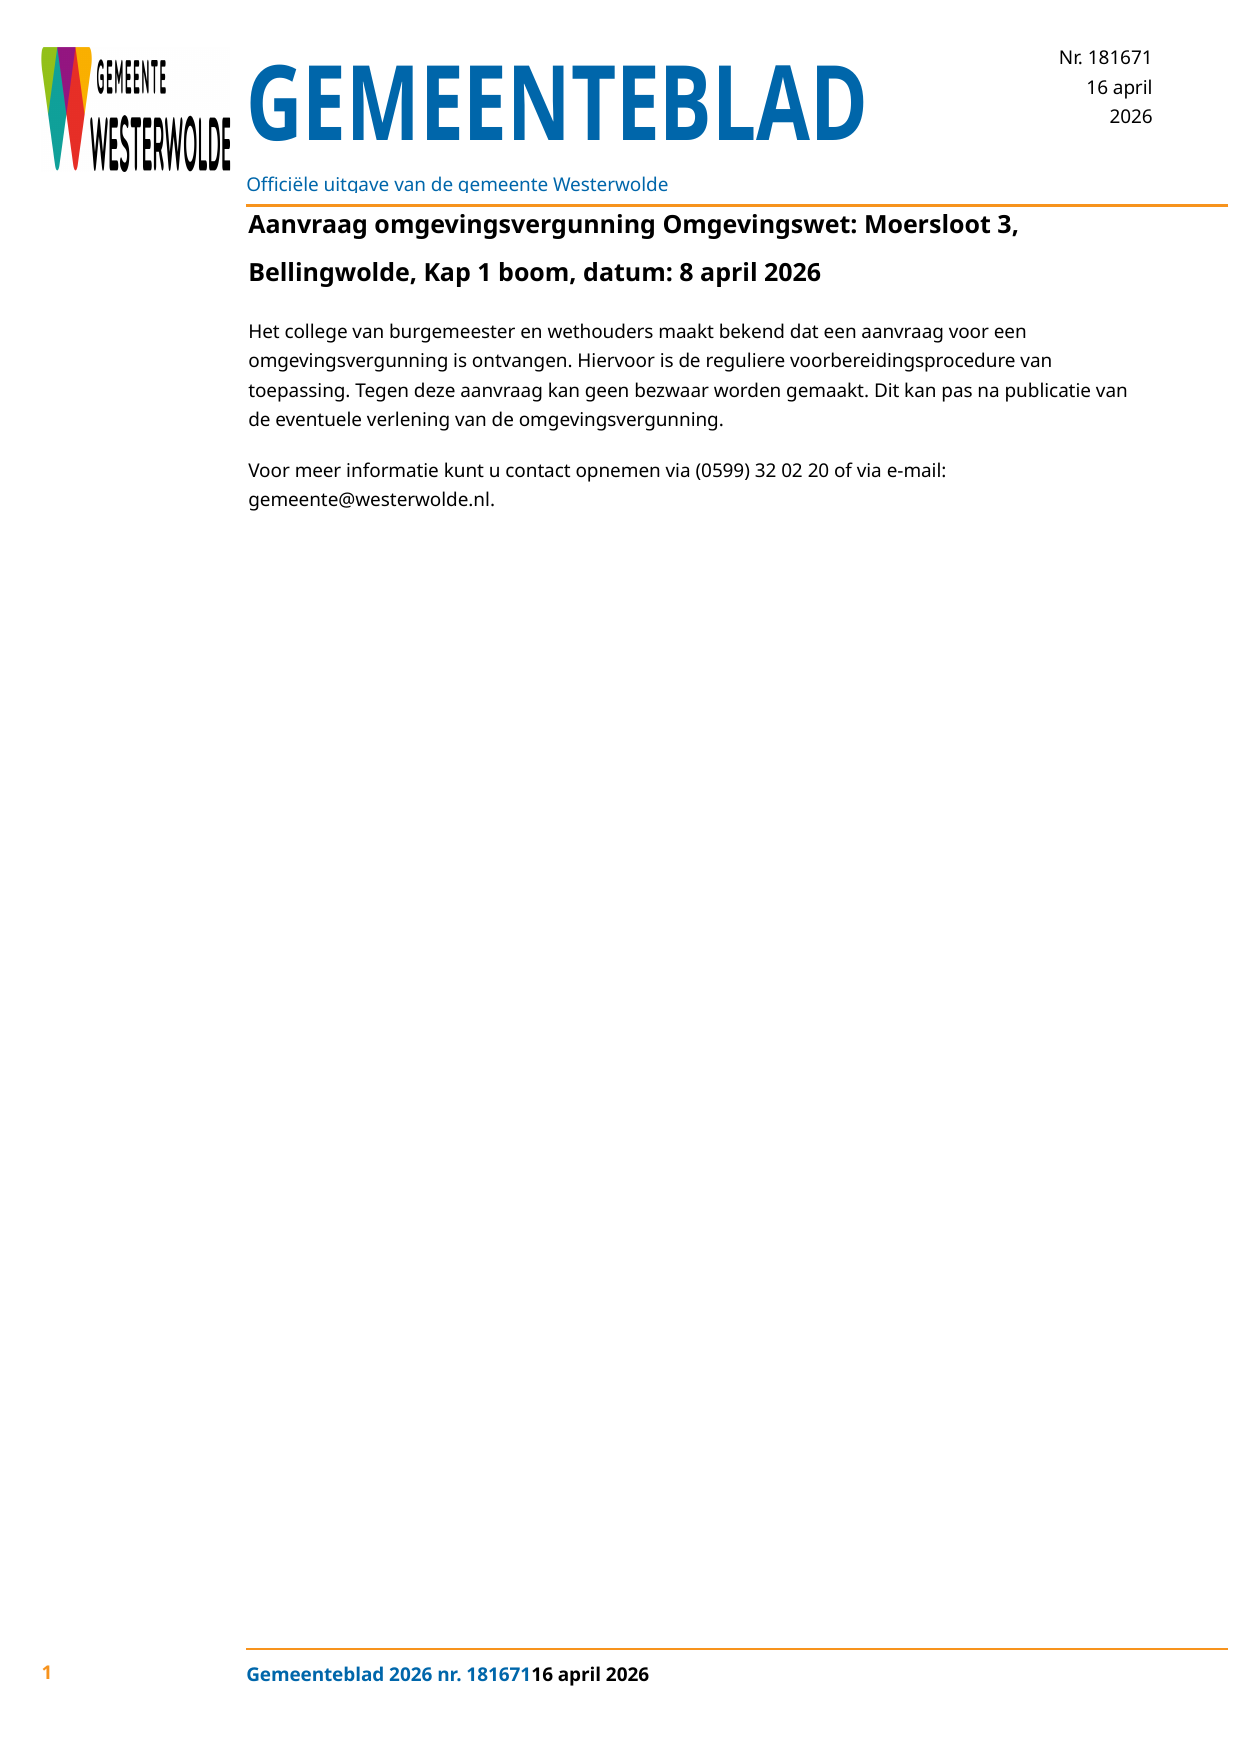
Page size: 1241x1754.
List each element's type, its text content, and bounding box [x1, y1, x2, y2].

text Het college van burgemeester en wethouders maakt bekend dat een aanvraag voor een omgevingsvergunning is ontvangen. Hiervoor is de reguliere voorbereidingsprocedure van toepassing. Tegen deze aanvraag kan geen bezwaar worden gemaakt. Dit kan pas na publicatie van de eventuele verlening van de omgevingsvergunning. [248, 318, 1152, 432]
text Aanvraag omgevingsvergunning Omgevingswet: Moersloot 3, Bellingwolde, Kap 1 boom, datum: 8 april 2026 [248, 207, 1152, 288]
text Voor meer informatie kunt u contact opnemen via (0599) 32 02 20 of via e-mail: gemeente@westerwolde.nl. [248, 457, 1152, 512]
picture [41, 47, 231, 172]
